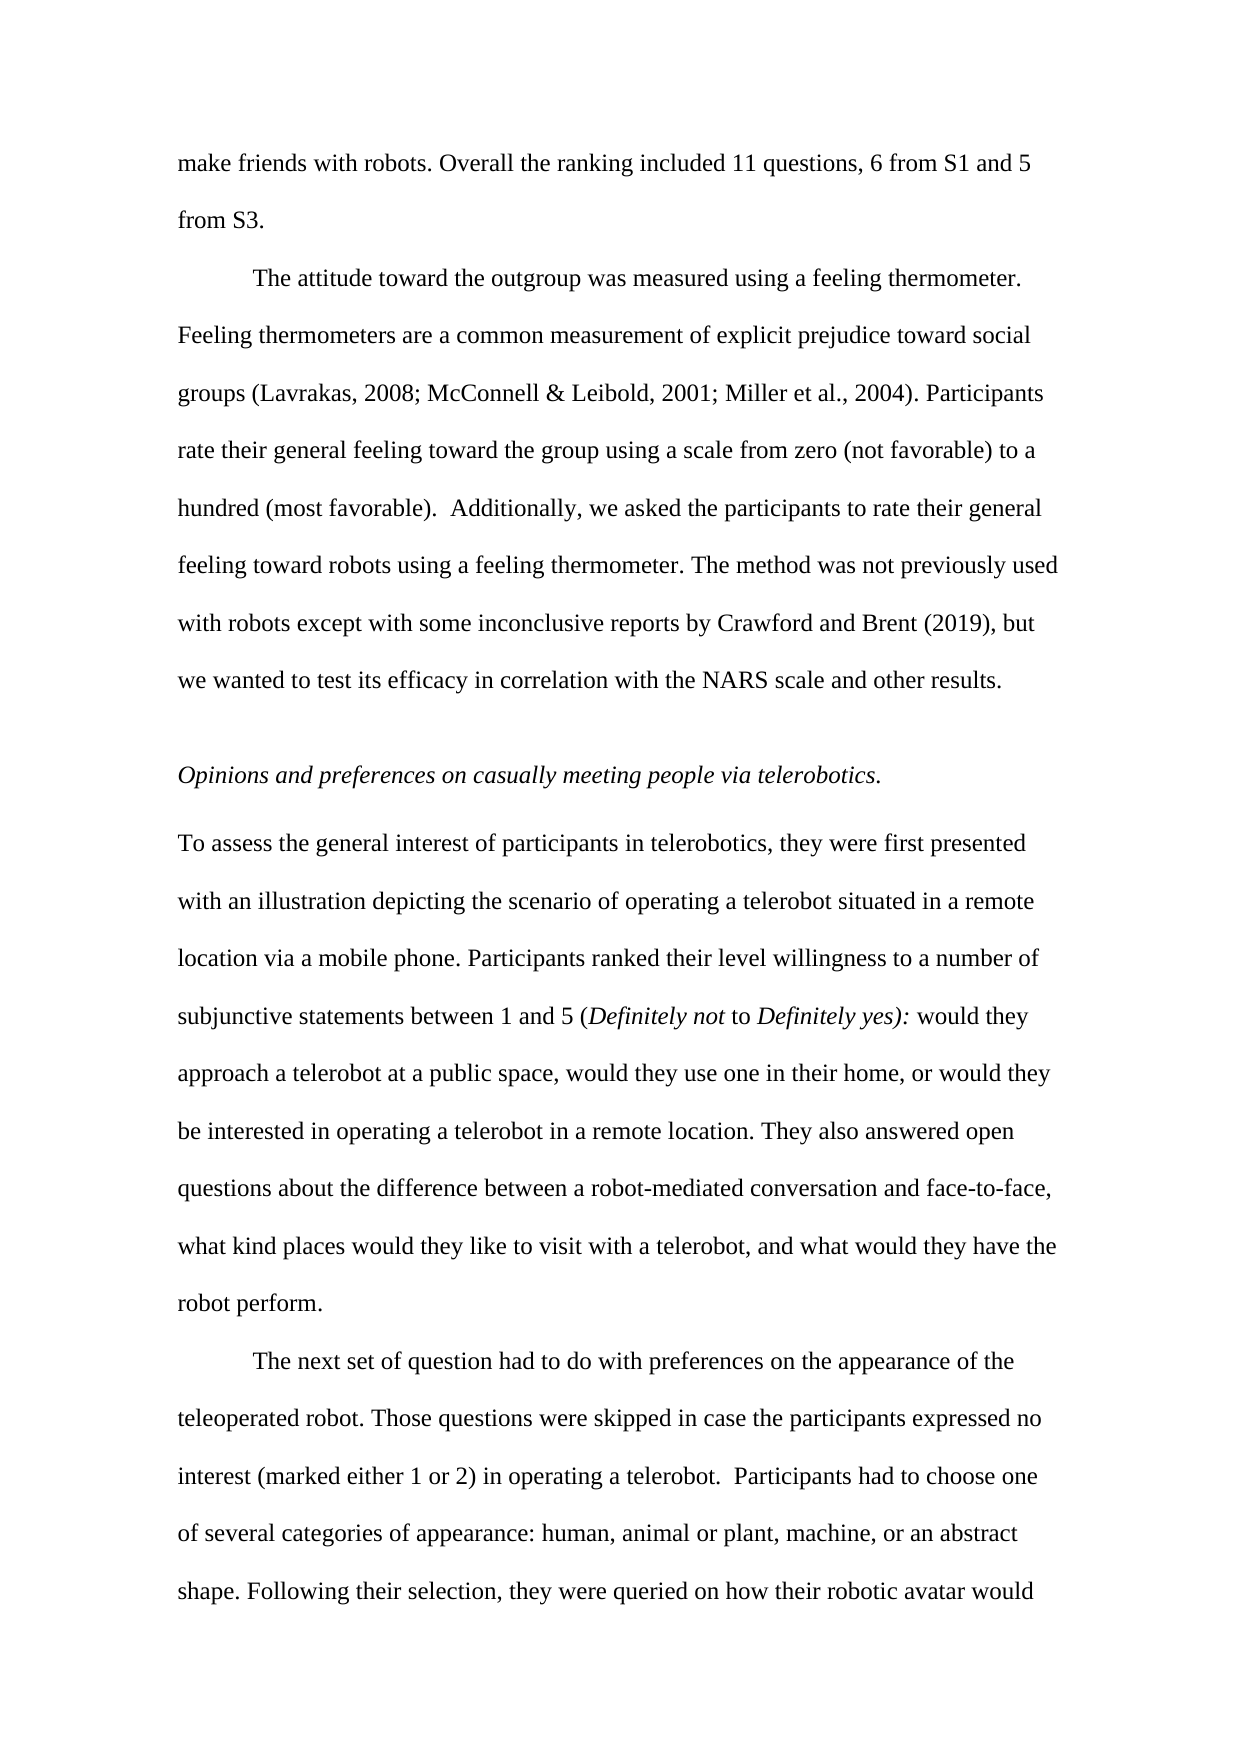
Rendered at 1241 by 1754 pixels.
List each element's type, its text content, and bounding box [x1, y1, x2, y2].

text To assess the general interest of participants in telerobotics, they were first presented with an illustration depicting the scenario of operating a telerobot situated in a remote location via a mobile phone. Participants ranked their level willingness to a number of subjunctive statements between 1 and 5 (Definitely not to Definitely yes): would they approach a telerobot at a public space, would they use one in their home, or would they be interested in operating a telerobot in a remote location. They also answered open questions about the difference between a robot-mediated conversation and face-to-face, what kind places would they like to visit with a telerobot, and what would they have the robot perform. [177, 828, 1063, 1317]
text make friends with robots. Overall the ranking included 11 questions, 6 from S1 and 5 from S3. [177, 148, 1063, 234]
text The next set of question had to do with preferences on the appearance of the teleoperated robot. Those questions were skipped in case the participants expressed no interest (marked either 1 or 2) in operating a telerobot. Participants had to choose one of several categories of appearance: human, animal or plant, machine, or an abstract shape. Following their selection, they were queried on how their robotic avatar would [177, 1346, 1063, 1604]
subtitle Opinions and preferences on casually meeting people via telerobotics. [177, 760, 1004, 789]
text The attitude toward the outgroup was measured using a feeling thermometer. Feeling thermometers are a common measurement of explicit prejudice toward social groups (Lavrakas, 2008; McConnell & Leibold, 2001; Miller et al., 2004). Participants rate their general feeling toward the group using a scale from zero (not favorable) to a hundred (most favorable). Additionally, we asked the participants to rate their general feeling toward robots using a feeling thermometer. The method was not previously used with robots except with some inconclusive reports by Crawford and Brent (2019), but we wanted to test its efficacy in correlation with the NARS scale and other results. [177, 263, 1063, 694]
